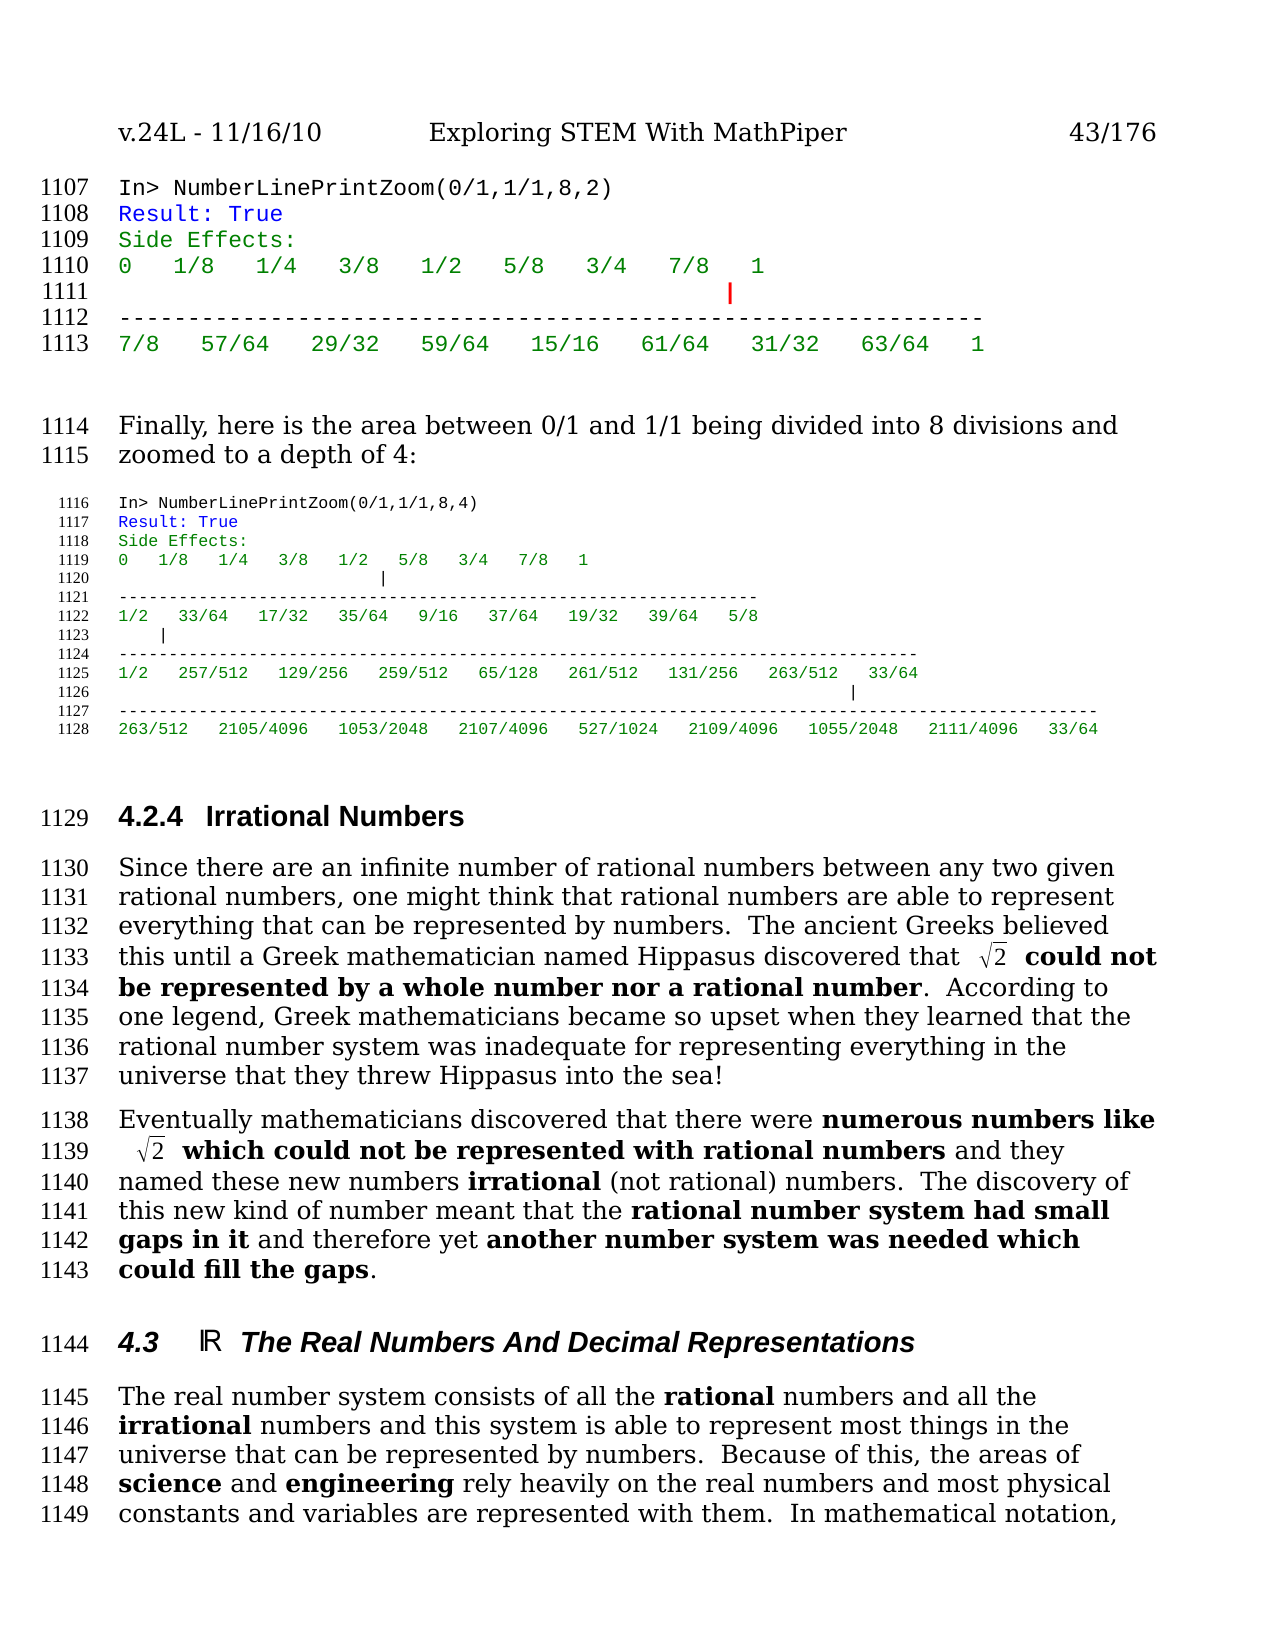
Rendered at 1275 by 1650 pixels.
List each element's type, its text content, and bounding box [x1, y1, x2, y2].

text --------------------------------------------------------------- [118, 306, 1157, 332]
text Result: True [118, 513, 1157, 532]
text Since there are an infinite number of rational numbers between any two given rational numbers, one might think that rational numbers are able to represent everything that can be represented by numbers. The ancient Greeks believed this until a Greek mathematician named Hippasus discovered thatcould not be represented by a whole number nor a rational number. According to one legend, Greek mathematicians became so upset when they learned that the rational number system was inadequate for representing everything in the universe that they threw Hippasus into the sea! [118, 853, 1157, 1090]
text The real number system consists of all the rational numbers and all the irrational numbers and this system is able to represent most things in the universe that can be represented by numbers. Because of this, the areas of science and engineering rely heavily on the real numbers and most physical constants and variables are represented with them. In mathematical notation, [118, 1381, 1157, 1528]
text -------------------------------------------------------------------------------------------------- [118, 702, 1157, 721]
subtitle The Real Numbers And Decimal Representations [118, 1323, 1157, 1361]
text | [118, 627, 1157, 646]
text Finally, here is the area between 0/1 and 1/1 being divided into 8 divisions and zoomed to a depth of 4: [118, 411, 1157, 470]
subtitle Irrational Numbers [118, 799, 1157, 832]
text 7/8 57/64 29/32 59/64 15/16 61/64 31/32 63/64 1 [118, 332, 1157, 358]
text Eventually mathematicians discovered that there were numerous numbers likewhich could not be represented with rational numbers and they named these new numbers irrational (not rational) numbers. The discovery of this new kind of number meant that the rational number system had small gaps in it and therefore yet another number system was needed which could fill the gaps. [118, 1105, 1157, 1284]
text In> NumberLinePrintZoom(0/1,1/1,8,4) [118, 495, 1157, 513]
text 1/2 33/64 17/32 35/64 9/16 37/64 19/32 39/64 5/8 [118, 608, 1157, 627]
text Side Effects: [118, 229, 1157, 254]
text In> NumberLinePrintZoom(0/1,1/1,8,2) [118, 177, 1157, 203]
text Side Effects: [118, 532, 1157, 551]
text 1/2 257/512 129/256 259/512 65/128 261/512 131/256 263/512 33/64 [118, 664, 1157, 683]
text | [118, 570, 1157, 589]
text | [118, 683, 1157, 702]
text | [118, 281, 1157, 306]
text -------------------------------------------------------------------------------- [118, 646, 1157, 664]
text 0 1/8 1/4 3/8 1/2 5/8 3/4 7/8 1 [118, 551, 1157, 570]
text ---------------------------------------------------------------- [118, 589, 1157, 608]
text Result: True [118, 203, 1157, 229]
text 263/512 2105/4096 1053/2048 2107/4096 527/1024 2109/4096 1055/2048 2111/4096 33/64 [118, 721, 1157, 740]
text 0 1/8 1/4 3/8 1/2 5/8 3/4 7/8 1 [118, 254, 1157, 281]
